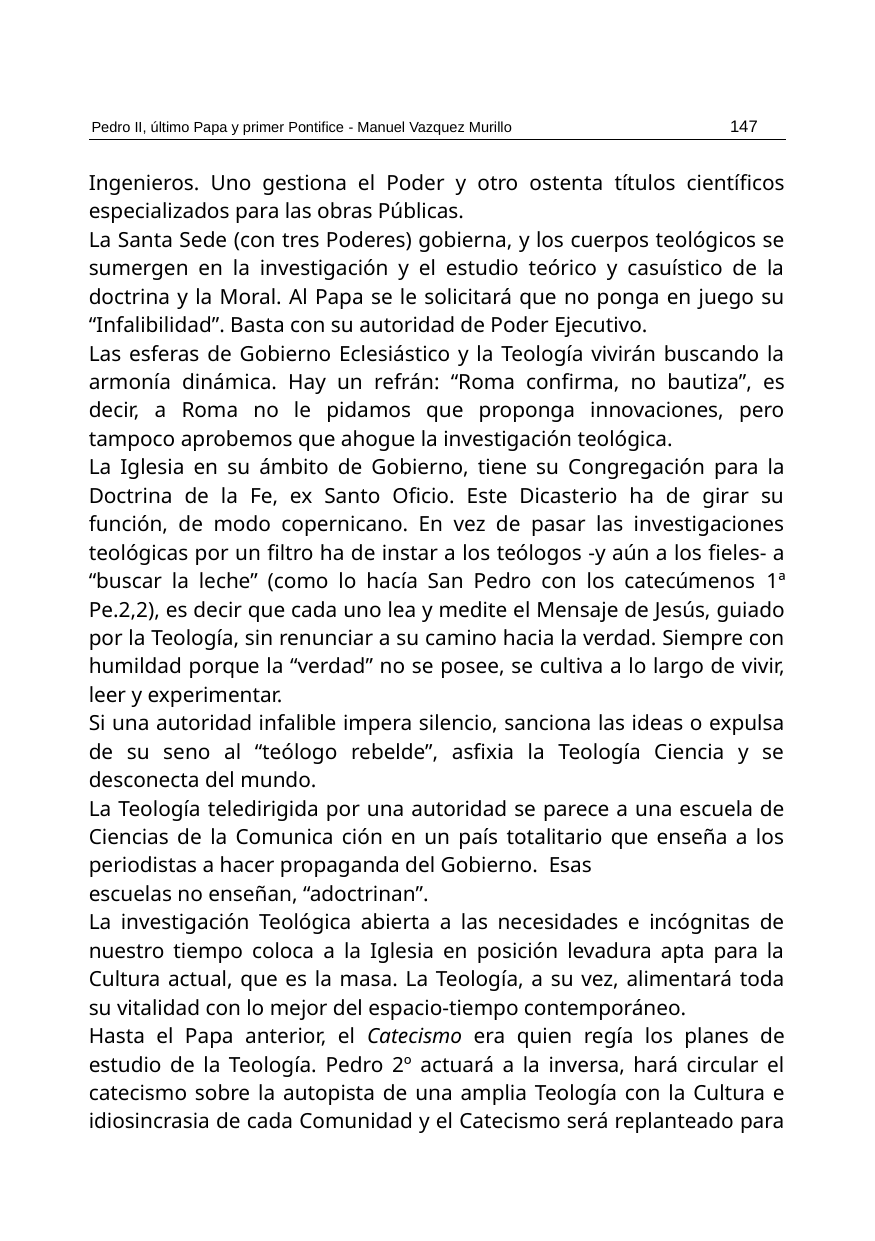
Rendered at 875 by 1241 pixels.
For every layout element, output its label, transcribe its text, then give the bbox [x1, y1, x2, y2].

text La Iglesia en su ámbito de Gobierno, tiene su Congregación para la Doctrina de la Fe, ex Santo Oficio. Este Dicasterio ha de girar su función, de modo copernicano. En vez de pasar las investigaciones teológicas por un filtro ha de instar a los teólogos -y aún a los fieles- a “buscar la leche” (como lo hacía San Pedro con los catecúmenos 1ª Pe.2,2), es decir que cada uno lea y medite el Mensaje de Jesús, guiado por la Teología, sin renunciar a su camino hacia la verdad. Siempre con humildad porque la “verdad” no se posee, se cultiva a lo largo de vivir, leer y experimentar. [88, 452, 786, 708]
text Hasta el Papa anterior, el Catecismo era quien regía los planes de estudio de la Teología. Pedro 2º actuará a la inversa, hará circular el catecismo sobre la autopista de una amplia Teología con la Cultura e idiosincrasia de cada Comunidad y el Catecismo será replanteado para [88, 1021, 786, 1135]
text Si una autoridad infalible impera silencio, sanciona las ideas o expulsa de su seno al “teólogo rebelde”, asfixia la Teología Ciencia y se desconecta del mundo. [88, 708, 786, 794]
text La investigación Teológica abierta a las necesidades e incógnitas de nuestro tiempo coloca a la Iglesia en posición levadura apta para la Cultura actual, que es la masa. La Teología, a su vez, alimentará toda su vitalidad con lo mejor del espacio-tiempo contemporáneo. [88, 907, 786, 1021]
text Las esferas de Gobierno Eclesiástico y la Teología vivirán buscando la armonía dinámica. Hay un refrán: “Roma confirma, no bautiza”, es decir, a Roma no le pidamos que proponga innovaciones, pero tampoco aprobemos que ahogue la investigación teológica. [88, 339, 786, 452]
text La Teología teledirigida por una autoridad se parece a una escuela de Ciencias de la Comunica ción en un país totalitario que enseña a los periodistas a hacer propaganda del Gobierno. Esas [88, 794, 786, 879]
text La Santa Sede (con tres Poderes) gobierna, y los cuerpos teológicos se sumergen en la investigación y el estudio teórico y casuístico de la doctrina y la Moral. Al Papa se le solicitará que no ponga en juego su “Infalibilidad”. Basta con su autoridad de Poder Ejecutivo. [88, 225, 786, 339]
text escuelas no enseñan, “adoctrinan”. [88, 879, 786, 907]
text Ingenieros. Uno gestiona el Poder y otro ostenta títulos científicos especializados para las obras Públicas. [88, 168, 786, 225]
